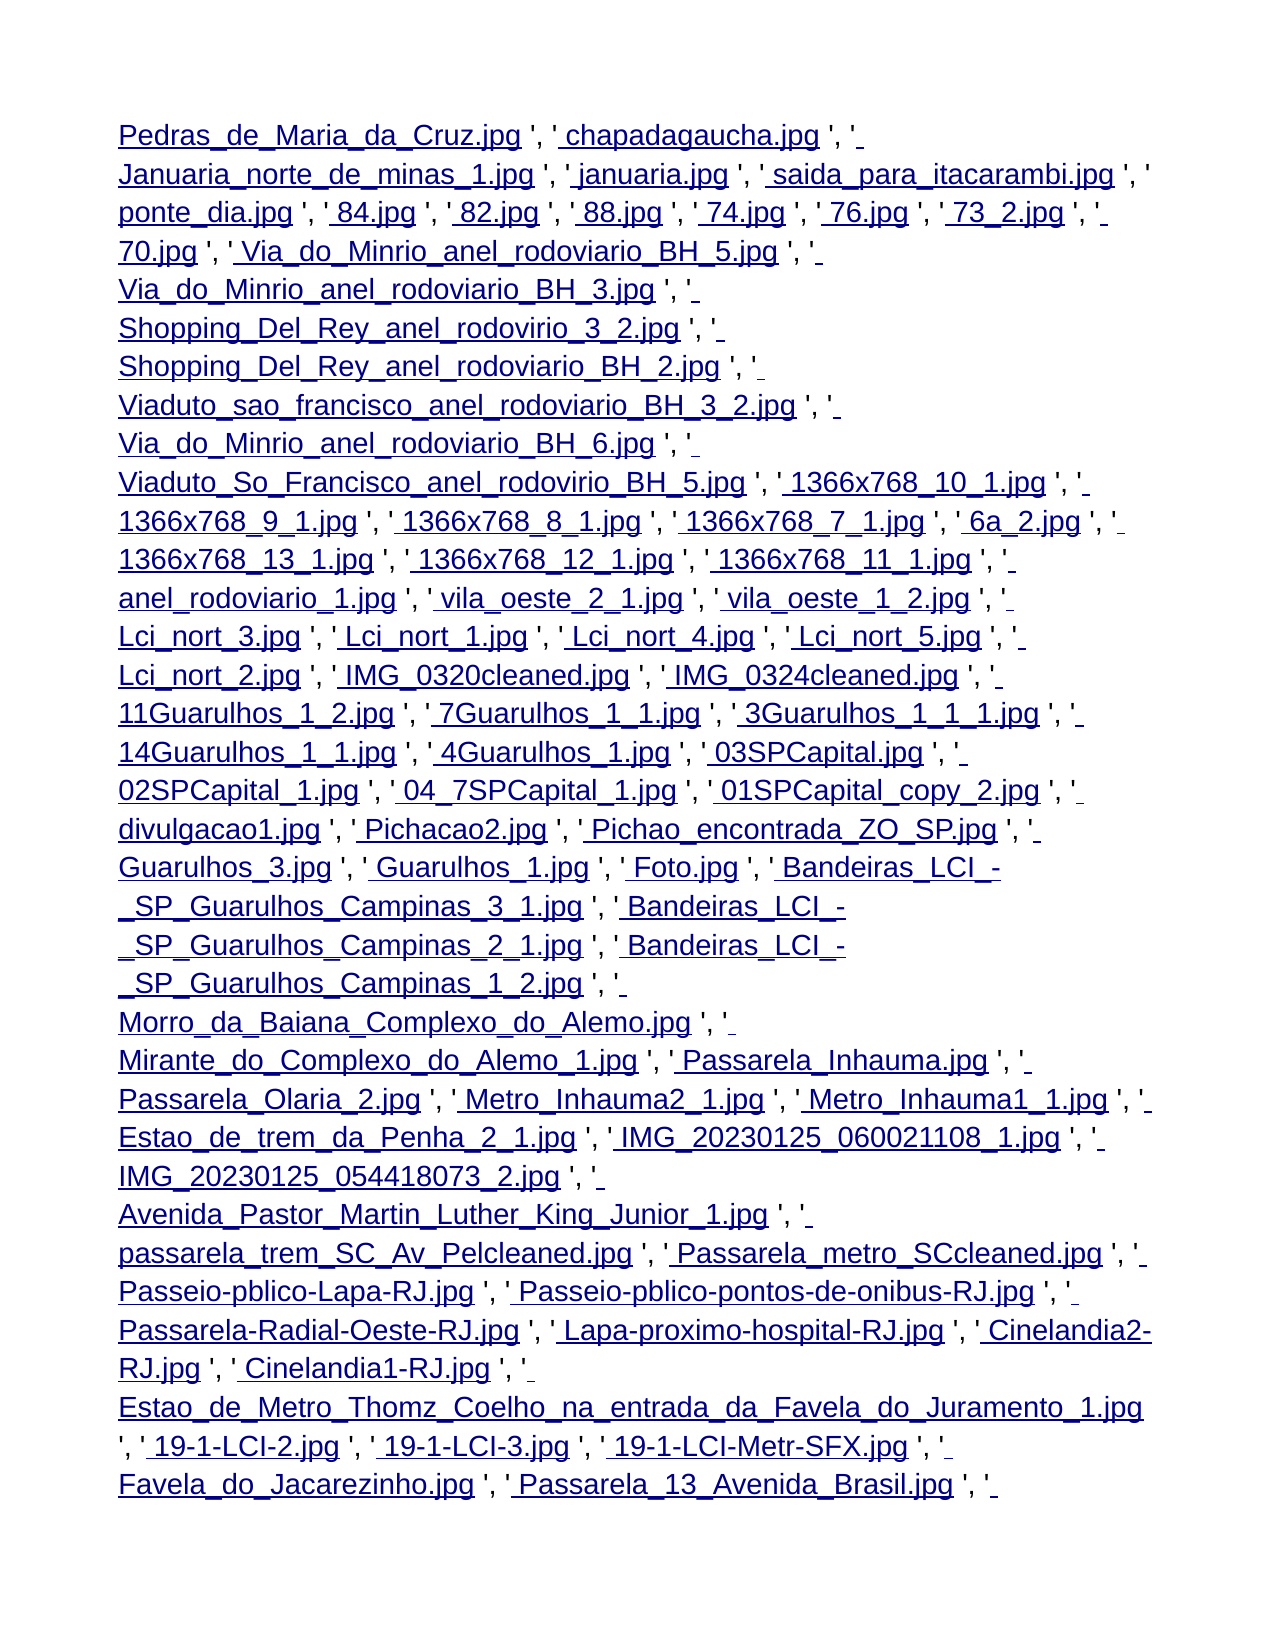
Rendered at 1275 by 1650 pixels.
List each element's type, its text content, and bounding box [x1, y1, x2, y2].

text Pedras_de_Maria_da_Cruz.jpg ', ' chapadagaucha.jpg ', ' Januaria_norte_de_minas_1.jpg ', ' januaria.jpg ', ' saida_para_itacarambi.jpg ', ' ponte_dia.jpg ', ' 84.jpg ', ' 82.jpg ', ' 88.jpg ', ' 74.jpg ', ' 76.jpg ', ' 73_2.jpg ', ' 70.jpg ', ' Via_do_Minrio_anel_rodoviario_BH_5.jpg ', ' Via_do_Minrio_anel_rodoviario_BH_3.jpg ', ' Shopping_Del_Rey_anel_rodovirio_3_2.jpg ', ' Shopping_Del_Rey_anel_rodoviario_BH_2.jpg ', ' Viaduto_sao_francisco_anel_rodoviario_BH_3_2.jpg ', ' Via_do_Minrio_anel_rodoviario_BH_6.jpg ', ' Viaduto_So_Francisco_anel_rodovirio_BH_5.jpg ', ' 1366x768_10_1.jpg ', ' 1366x768_9_1.jpg ', ' 1366x768_8_1.jpg ', ' 1366x768_7_1.jpg ', ' 6a_2.jpg ', ' 1366x768_13_1.jpg ', ' 1366x768_12_1.jpg ', ' 1366x768_11_1.jpg ', ' anel_rodoviario_1.jpg ', ' vila_oeste_2_1.jpg ', ' vila_oeste_1_2.jpg ', ' Lci_nort_3.jpg ', ' Lci_nort_1.jpg ', ' Lci_nort_4.jpg ', ' Lci_nort_5.jpg ', ' Lci_nort_2.jpg ', ' IMG_0320cleaned.jpg ', ' IMG_0324cleaned.jpg ', ' 11Guarulhos_1_2.jpg ', ' 7Guarulhos_1_1.jpg ', ' 3Guarulhos_1_1_1.jpg ', ' 14Guarulhos_1_1.jpg ', ' 4Guarulhos_1.jpg ', ' 03SPCapital.jpg ', ' 02SPCapital_1.jpg ', ' 04_7SPCapital_1.jpg ', ' 01SPCapital_copy_2.jpg ', ' divulgacao1.jpg ', ' Pichacao2.jpg ', ' Pichao_encontrada_ZO_SP.jpg ', ' Guarulhos_3.jpg ', ' Guarulhos_1.jpg ', ' Foto.jpg ', ' Bandeiras_LCI_-_SP_Guarulhos_Campinas_3_1.jpg ', ' Bandeiras_LCI_-_SP_Guarulhos_Campinas_2_1.jpg ', ' Bandeiras_LCI_-_SP_Guarulhos_Campinas_1_2.jpg ', ' Morro_da_Baiana_Complexo_do_Alemo.jpg ', ' Mirante_do_Complexo_do_Alemo_1.jpg ', ' Passarela_Inhauma.jpg ', ' Passarela_Olaria_2.jpg ', ' Metro_Inhauma2_1.jpg ', ' Metro_Inhauma1_1.jpg ', ' Estao_de_trem_da_Penha_2_1.jpg ', ' IMG_20230125_060021108_1.jpg ', ' IMG_20230125_054418073_2.jpg ', ' Avenida_Pastor_Martin_Luther_King_Junior_1.jpg ', ' passarela_trem_SC_Av_Pelcleaned.jpg ', ' Passarela_metro_SCcleaned.jpg ', ' Passeio-pblico-Lapa-RJ.jpg ', ' Passeio-pblico-pontos-de-onibus-RJ.jpg ', ' Passarela-Radial-Oeste-RJ.jpg ', ' Lapa-proximo-hospital-RJ.jpg ', ' Cinelandia2-RJ.jpg ', ' Cinelandia1-RJ.jpg ', ' Estao_de_Metro_Thomz_Coelho_na_entrada_da_Favela_do_Juramento_1.jpg ', ' 19-1-LCI-2.jpg ', ' 19-1-LCI-3.jpg ', ' 19-1-LCI-Metr-SFX.jpg ', ' Favela_do_Jacarezinho.jpg ', ' Passarela_13_Avenida_Brasil.jpg ', ' [118, 118, 1157, 1501]
